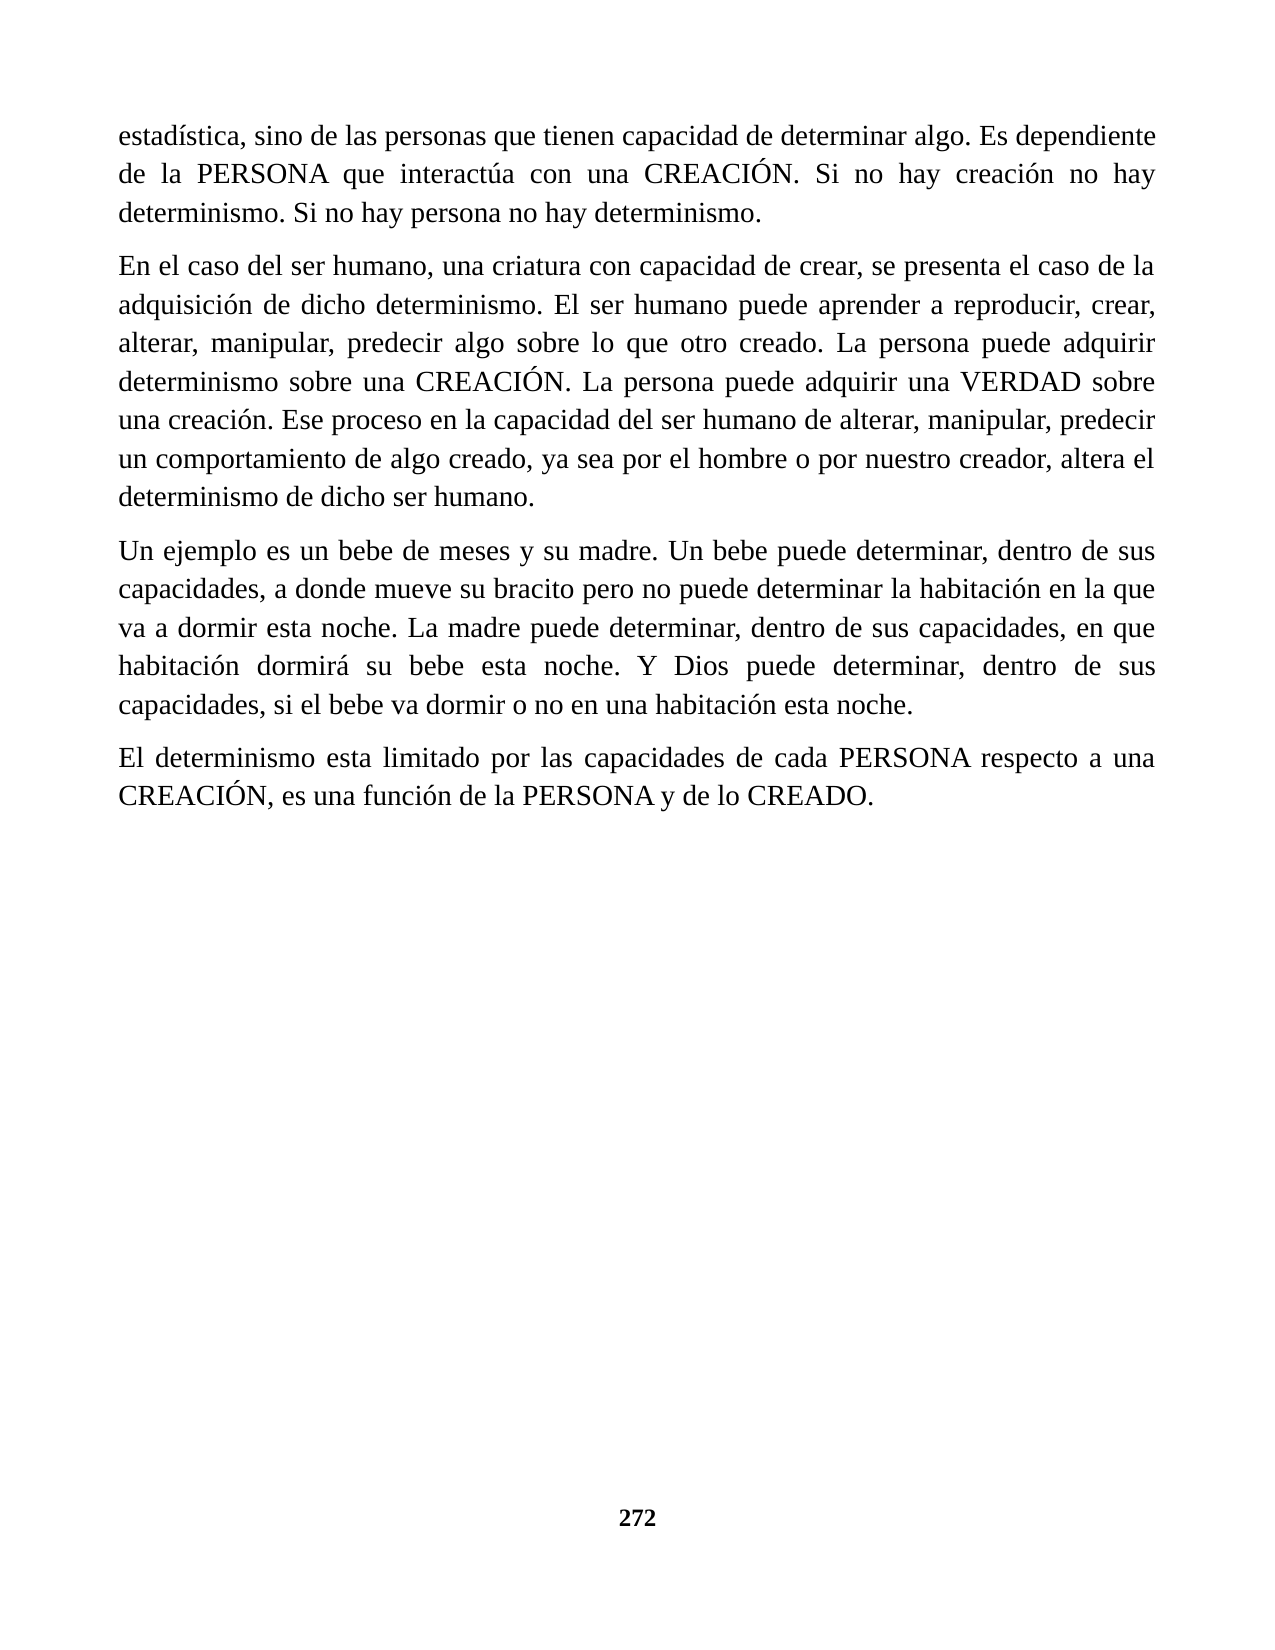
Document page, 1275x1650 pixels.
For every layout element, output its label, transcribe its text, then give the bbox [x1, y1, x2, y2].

text En el caso del ser humano, una criatura con capacidad de crear, se presenta el caso de la adquisición de dicho determinismo. El ser humano puede aprender a reproducir, crear, alterar, manipular, predecir algo sobre lo que otro creado. La persona puede adquirir determinismo sobre una CREACIÓN. La persona puede adquirir una VERDAD sobre una creación. Ese proceso en la capacidad del ser humano de alterar, manipular, predecir un comportamiento de algo creado, ya sea por el hombre o por nuestro creador, altera el determinismo de dicho ser humano. [118, 248, 1157, 513]
text Un ejemplo es un bebe de meses y su madre. Un bebe puede determinar, dentro de sus capacidades, a donde mueve su bracito pero no puede determinar la habitación en la que va a dormir esta noche. La madre puede determinar, dentro de sus capacidades, en que habitación dormirá su bebe esta noche. Y Dios puede determinar, dentro de sus capacidades, si el bebe va dormir o no en una habitación esta noche. [118, 533, 1157, 720]
text El determinismo esta limitado por las capacidades de cada PERSONA respecto a una CREACIÓN, es una función de la PERSONA y de lo CREADO. [118, 740, 1157, 812]
text estadística, sino de las personas que tienen capacidad de determinar algo. Es dependiente de la PERSONA que interactúa con una CREACIÓN. Si no hay creación no hay determinismo. Si no hay persona no hay determinismo. [118, 118, 1157, 229]
